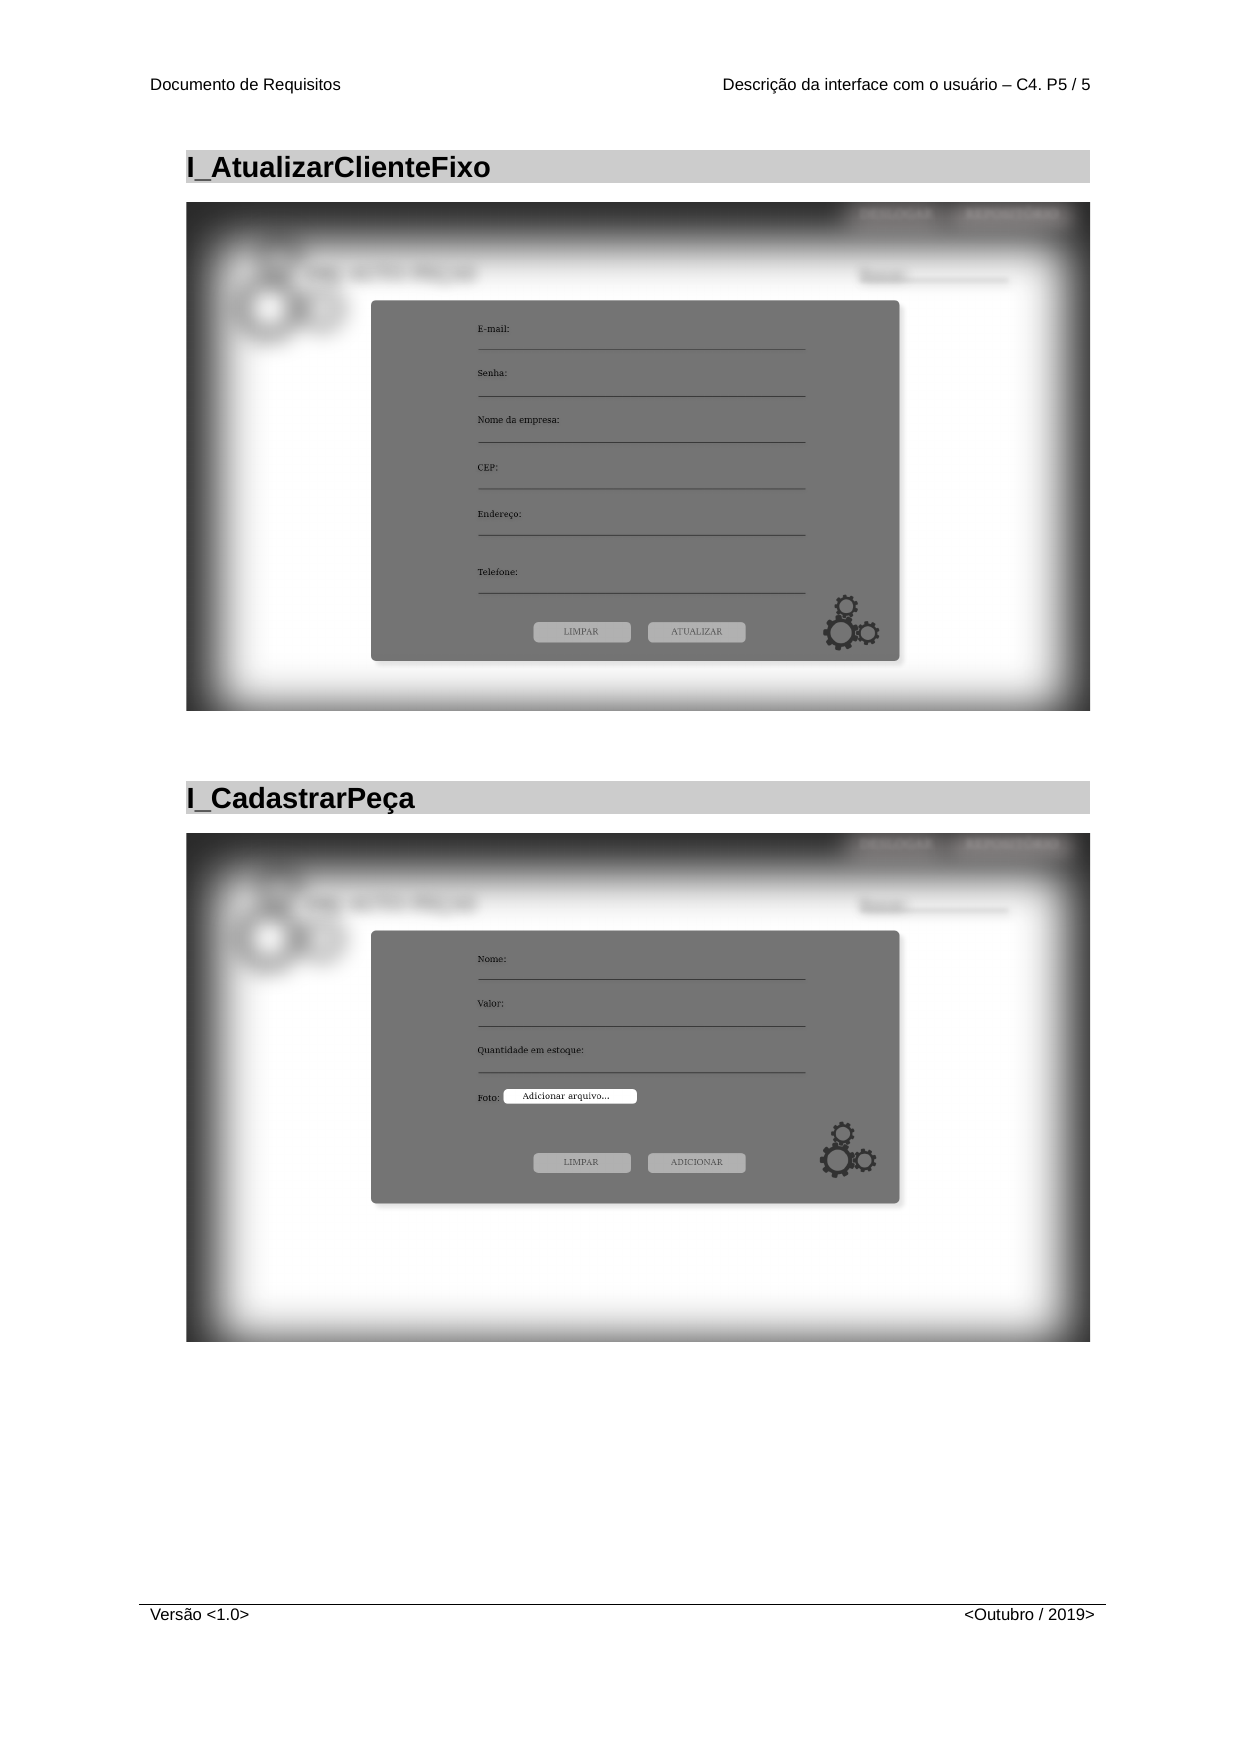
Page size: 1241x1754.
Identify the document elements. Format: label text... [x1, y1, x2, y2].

picture [186, 833, 1091, 1342]
subtitle I_CadastrarPeça [186, 781, 1090, 814]
picture [186, 202, 1091, 711]
subtitle I_AtualizarClienteFixo [186, 150, 1090, 183]
